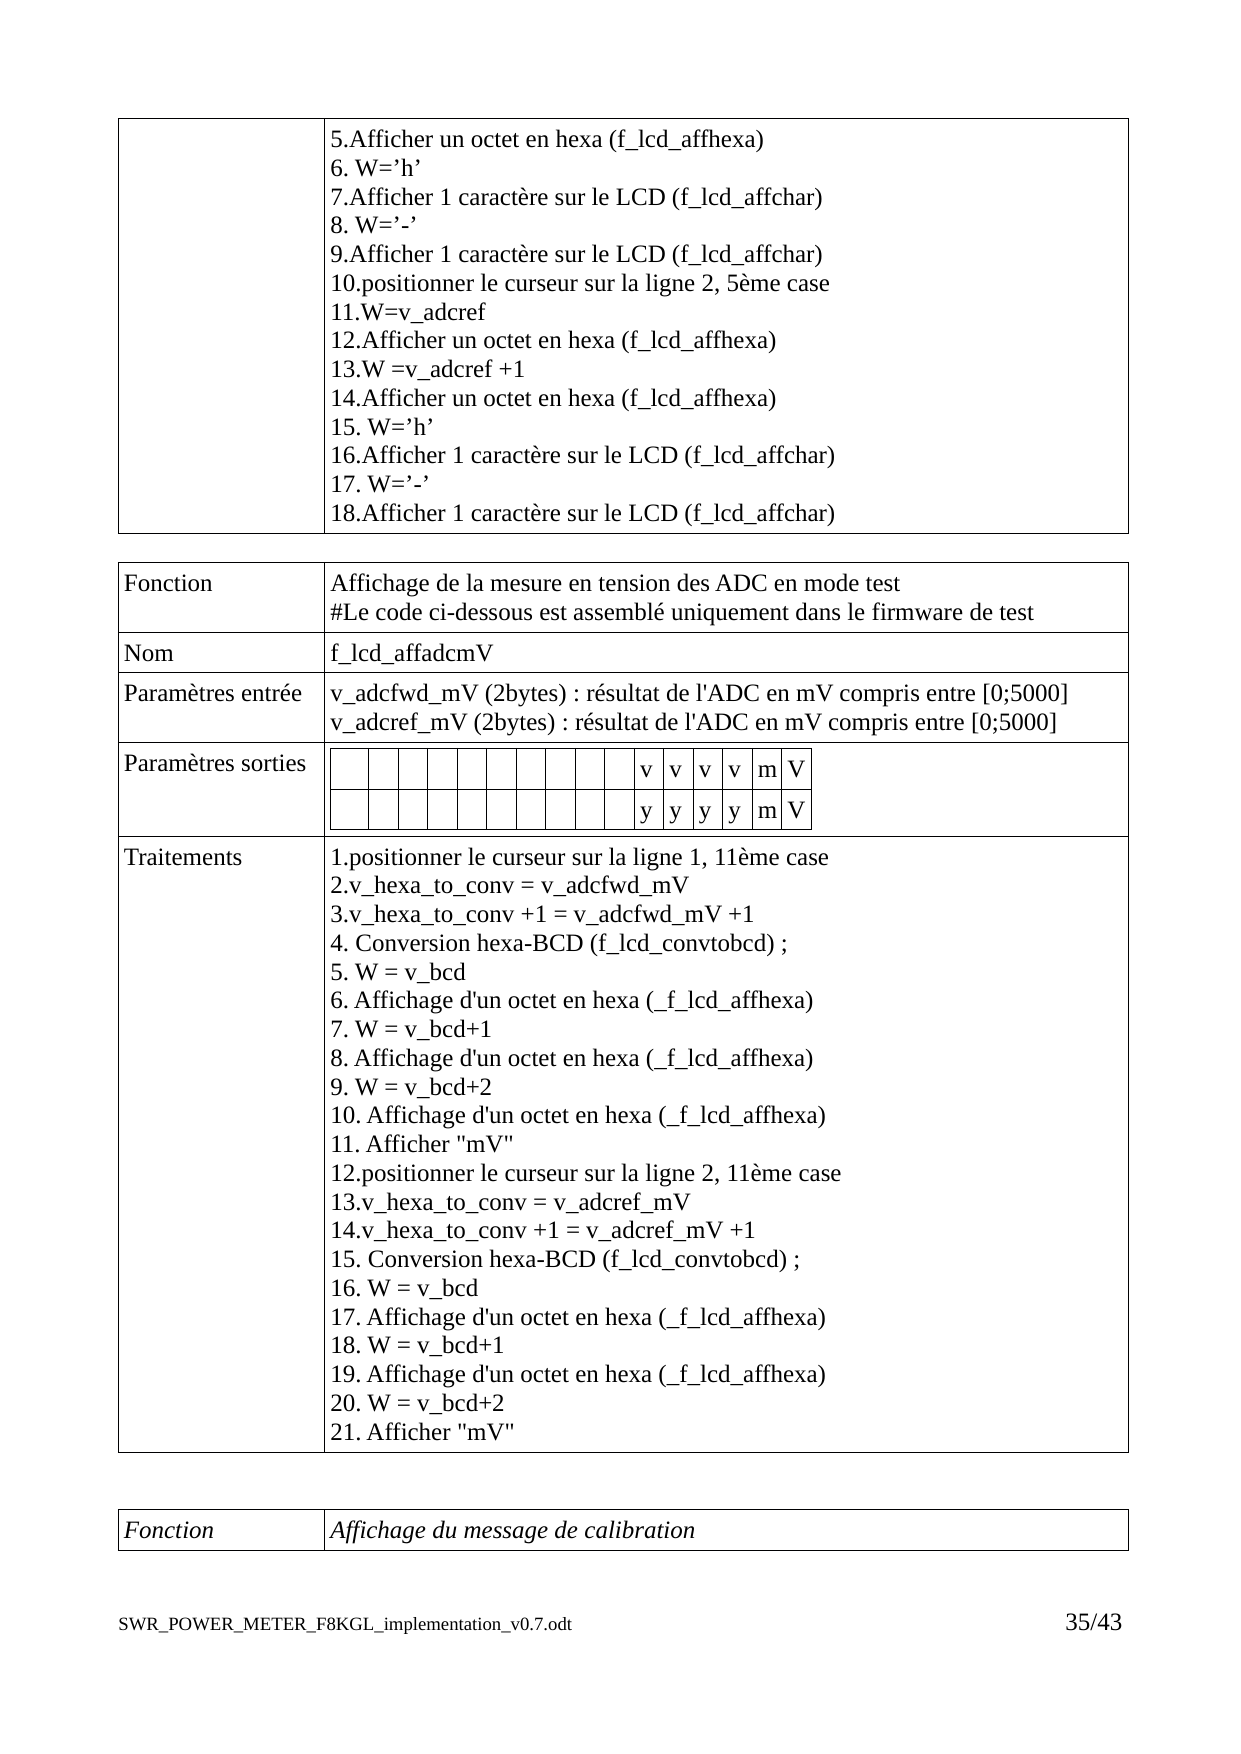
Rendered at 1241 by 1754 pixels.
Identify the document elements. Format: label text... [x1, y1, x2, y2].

table_cell Paramètres entrée [119, 673, 324, 742]
table_cell [369, 790, 398, 829]
table_cell y [694, 790, 722, 829]
table_header [331, 749, 368, 788]
table_cell [428, 790, 457, 829]
table_header v [694, 749, 722, 788]
table_cell y [664, 790, 693, 829]
table_header [369, 749, 398, 788]
table_cell [399, 790, 427, 829]
table_cell v_adcfwd_mV (2bytes) : résultat de l'ADC en mV compris entre [0;5000] v_adcref_mV (2bytes) : résultat de l'ADC en mV compris entre [0;5000] [325, 673, 1128, 742]
table_cell [576, 790, 604, 829]
table_cell [546, 790, 575, 829]
table_header [458, 749, 486, 788]
table_header [546, 749, 575, 788]
table_header [517, 749, 545, 788]
table_cell Nom [119, 633, 324, 672]
table_header Affichage du message de calibration [325, 1510, 1128, 1550]
table_cell [487, 790, 516, 829]
table_header [428, 749, 457, 788]
table_cell 5.Afficher un octet en hexa (f_lcd_affhexa) 6. W=’h’ 7.Afficher 1 caractère sur le LCD (f_lcd_affchar) 8. W=’-’ 9.Afficher 1 caractère sur le LCD (f_lcd_affchar) 10.positionner le curseur sur la ligne 2, 5ème case 11.W=v_adcref 12.Afficher un octet en hexa (f_lcd_affhexa) 13.W =v_adcref +1 14.Afficher un octet en hexa (f_lcd_affhexa) 15. W=’h’ 16.Afficher 1 caractère sur le LCD (f_lcd_affchar) 17. W=’-’ 18.Afficher 1 caractère sur le LCD (f_lcd_affchar) [325, 119, 1128, 533]
table_cell 1.positionner le curseur sur la ligne 1, 11ème case 2.v_hexa_to_conv = v_adcfwd_mV 3.v_hexa_to_conv +1 = v_adcfwd_mV +1 4. Conversion hexa-BCD (f_lcd_convtobcd) ; 5. W = v_bcd 6. Affichage d'un octet en hexa (_f_lcd_affhexa) 7. W = v_bcd+1 8. Affichage d'un octet en hexa (_f_lcd_affhexa) 9. W = v_bcd+2 10. Affichage d'un octet en hexa (_f_lcd_affhexa) 11. Afficher "mV" 12.positionner le curseur sur la ligne 2, 11ème case 13.v_hexa_to_conv = v_adcref_mV 14.v_hexa_to_conv +1 = v_adcref_mV +1 15. Conversion hexa-BCD (f_lcd_convtobcd) ; 16. W = v_bcd 17. Affichage d'un octet en hexa (_f_lcd_affhexa) 18. W = v_bcd+1 19. Affichage d'un octet en hexa (_f_lcd_affhexa) 20. W = v_bcd+2 21. Afficher "mV" [325, 837, 1128, 1451]
table_cell Traitements [119, 837, 324, 1451]
table_header Fonction [119, 1510, 324, 1550]
table_header Affichage de la mesure en tension des ADC en mode test #Le code ci-dessous est assemblé uniquement dans le firmware de test [325, 563, 1128, 631]
table_header [605, 749, 634, 788]
table_header v [723, 749, 752, 788]
table_cell [119, 119, 324, 533]
table_cell [458, 790, 486, 829]
table_cell y [723, 790, 752, 829]
table_header Fonction [119, 563, 324, 631]
table_cell Paramètres sorties [119, 743, 324, 836]
table_cell [331, 790, 368, 829]
table_header [487, 749, 516, 788]
table_header v [664, 749, 693, 788]
table_cell m [753, 790, 781, 829]
table_cell [325, 743, 1128, 836]
table_header m [753, 749, 781, 788]
table_cell [605, 790, 634, 829]
table_cell [517, 790, 545, 829]
table_cell V [782, 790, 811, 829]
table_header [399, 749, 427, 788]
table_header V [782, 749, 811, 788]
table_cell f_lcd_affadcmV [325, 633, 1128, 672]
table_header v [635, 749, 663, 788]
table_cell y [635, 790, 663, 829]
table_header [576, 749, 604, 788]
